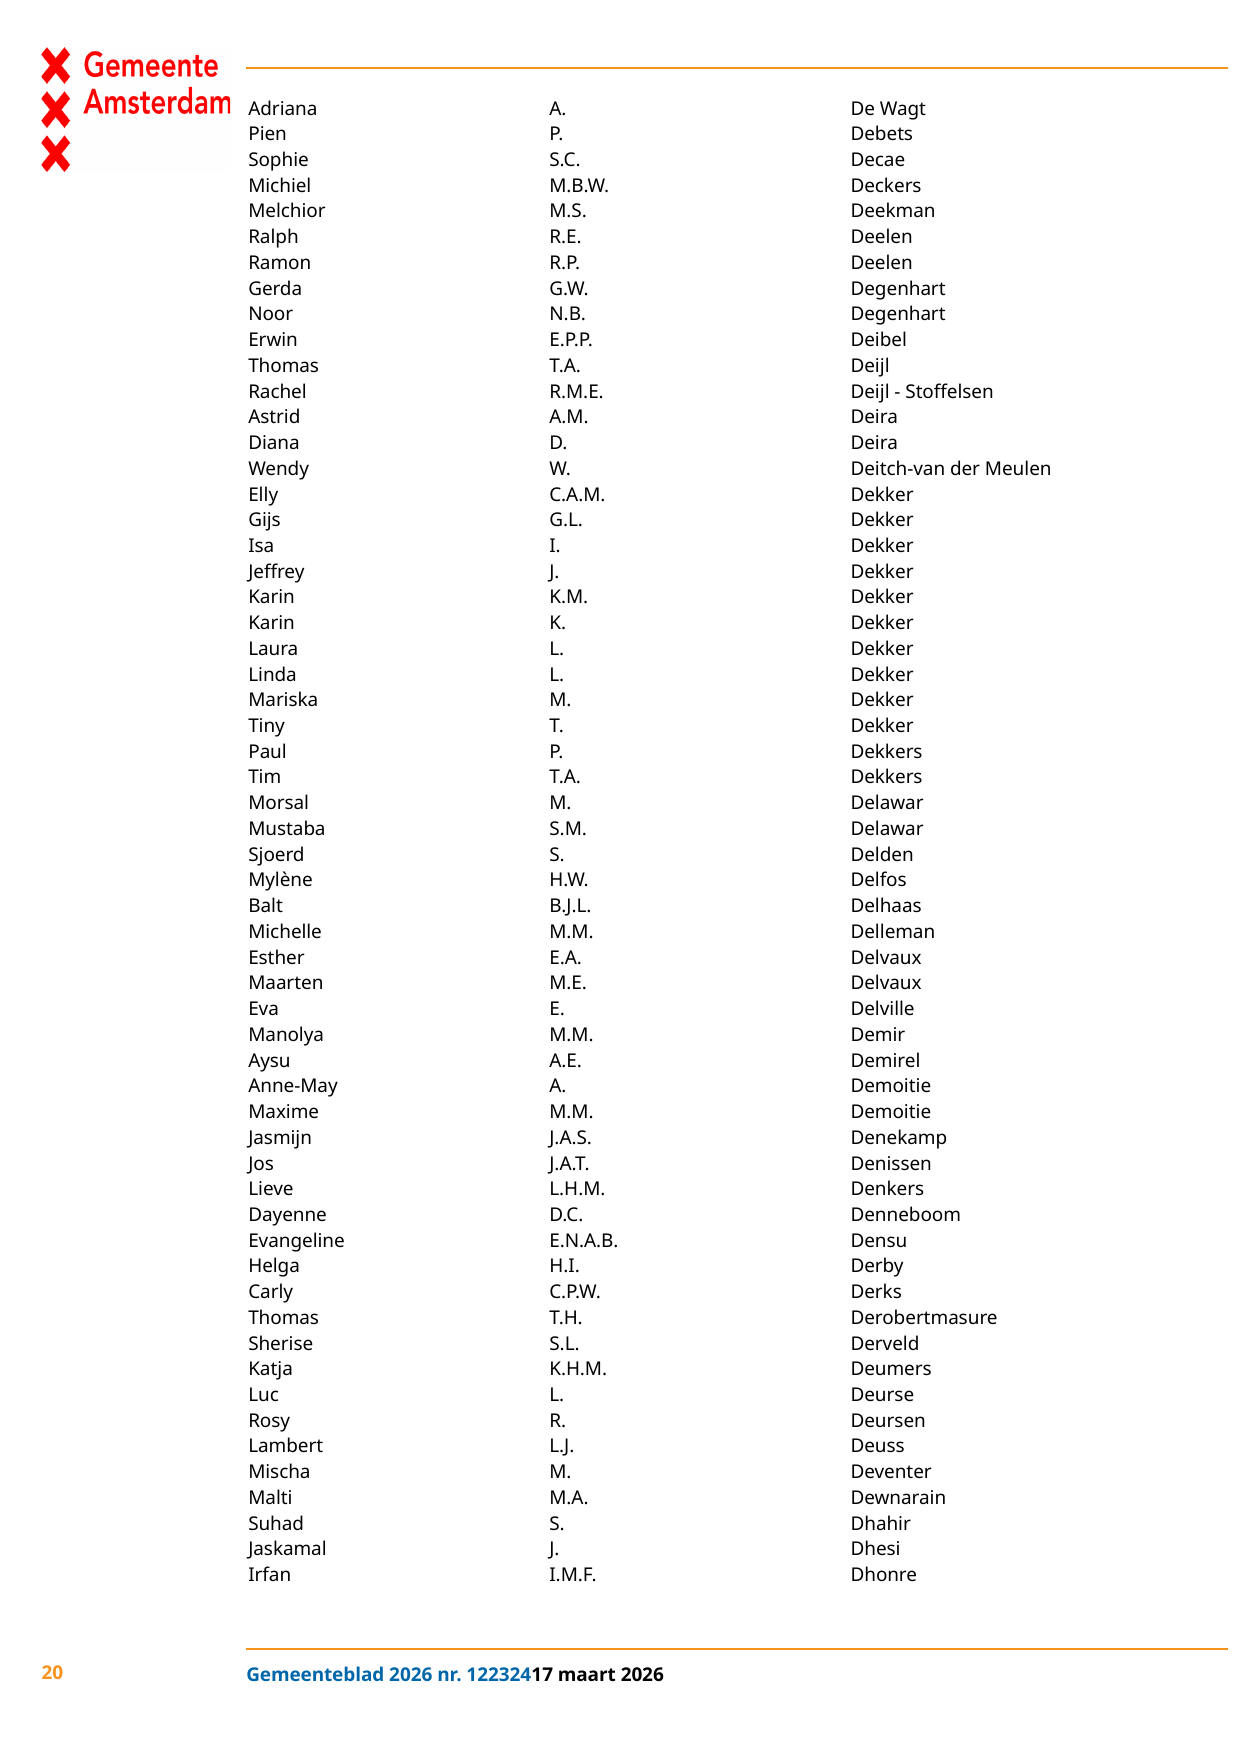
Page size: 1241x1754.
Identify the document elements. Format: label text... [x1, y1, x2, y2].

table_cell E.P.P. [549, 326, 850, 352]
table_cell J.A.T. [549, 1150, 850, 1175]
table_cell Denneboom [850, 1201, 1152, 1227]
table_cell K.M. [549, 584, 850, 609]
table_cell T.H. [549, 1304, 850, 1330]
table_cell Densu [850, 1227, 1152, 1253]
table_cell Thomas [248, 352, 549, 378]
table_cell Delhaas [850, 893, 1152, 918]
table_cell Dekker [850, 532, 1152, 558]
table_cell A.M. [549, 404, 850, 429]
table_cell Balt [248, 893, 549, 918]
table_cell Dewnarain [850, 1484, 1152, 1510]
table_cell Denissen [850, 1150, 1152, 1175]
table_cell E.A. [549, 944, 850, 969]
table_cell P. [549, 121, 850, 146]
table_cell G.L. [549, 506, 850, 532]
table_cell Delawar [850, 815, 1152, 841]
table_cell S.C. [549, 146, 850, 172]
table_cell Paul [248, 738, 549, 764]
table_cell Evangeline [248, 1227, 549, 1253]
table_cell Sophie [248, 146, 549, 172]
table_cell Derks [850, 1278, 1152, 1304]
table_cell Debets [850, 121, 1152, 146]
table_cell M. [549, 687, 850, 712]
table_cell Astrid [248, 404, 549, 429]
table_cell M.E. [549, 970, 850, 995]
table_cell Denkers [850, 1175, 1152, 1201]
table_cell C.P.W. [549, 1278, 850, 1304]
table_cell Deelen [850, 249, 1152, 275]
table_cell Deira [850, 429, 1152, 455]
table_cell Melchior [248, 198, 549, 223]
table_cell Esther [248, 944, 549, 969]
table_cell A. [549, 95, 850, 121]
table_cell Helga [248, 1253, 549, 1278]
table_cell L. [549, 1381, 850, 1407]
table_cell Demirel [850, 1047, 1152, 1072]
picture [41, 47, 231, 172]
table_cell Gijs [248, 506, 549, 532]
table_cell Degenhart [850, 301, 1152, 326]
table_cell S. [549, 1510, 850, 1536]
table_cell W. [549, 455, 850, 481]
table_cell Mischa [248, 1459, 549, 1484]
table_cell Demir [850, 1021, 1152, 1047]
table_cell Adriana [248, 95, 549, 121]
table_cell Derby [850, 1253, 1152, 1278]
table_cell Dekker [850, 506, 1152, 532]
table_cell I.M.F. [549, 1561, 850, 1587]
table_cell E.N.A.B. [549, 1227, 850, 1253]
table_cell Thomas [248, 1304, 549, 1330]
table_cell Delden [850, 841, 1152, 867]
table_cell Deira [850, 404, 1152, 429]
table_cell Deventer [850, 1459, 1152, 1484]
table_cell A.E. [549, 1047, 850, 1072]
table_cell Dayenne [248, 1201, 549, 1227]
table_cell Jeffrey [248, 558, 549, 584]
table_cell R.M.E. [549, 378, 850, 403]
table_cell G.W. [549, 275, 850, 301]
table_cell Laura [248, 635, 549, 661]
table_cell Demoitie [850, 1098, 1152, 1124]
table_cell Wendy [248, 455, 549, 481]
table_cell Mustaba [248, 815, 549, 841]
table_cell Denekamp [850, 1124, 1152, 1150]
table_cell M.M. [549, 1098, 850, 1124]
table_cell Deelen [850, 224, 1152, 249]
table_cell Jaskamal [248, 1536, 549, 1561]
table_cell M. [549, 1459, 850, 1484]
table_cell Deuss [850, 1433, 1152, 1458]
table_cell S.L. [549, 1330, 850, 1356]
table_cell Decae [850, 146, 1152, 172]
table_cell Deumers [850, 1356, 1152, 1381]
table_cell De Wagt [850, 95, 1152, 121]
table_cell Sherise [248, 1330, 549, 1356]
table_cell H.I. [549, 1253, 850, 1278]
table_cell Katja [248, 1356, 549, 1381]
table_cell Deibel [850, 326, 1152, 352]
table_cell I. [549, 532, 850, 558]
table_cell Dekkers [850, 764, 1152, 789]
table_cell Maarten [248, 970, 549, 995]
table_cell Dhahir [850, 1510, 1152, 1536]
table_cell Deekman [850, 198, 1152, 223]
table_cell S. [549, 841, 850, 867]
table_cell Dekker [850, 481, 1152, 506]
table_cell Linda [248, 661, 549, 687]
table_cell B.J.L. [549, 893, 850, 918]
table_cell Deckers [850, 172, 1152, 198]
table_cell Dekker [850, 558, 1152, 584]
table_cell M.B.W. [549, 172, 850, 198]
table_cell Manolya [248, 1021, 549, 1047]
table_cell R.P. [549, 249, 850, 275]
table_cell Malti [248, 1484, 549, 1510]
table_cell C.A.M. [549, 481, 850, 506]
table_cell Eva [248, 995, 549, 1021]
table_cell Ralph [248, 224, 549, 249]
table_cell J.A.S. [549, 1124, 850, 1150]
table_cell N.B. [549, 301, 850, 326]
table_cell Delawar [850, 790, 1152, 815]
table_cell R. [549, 1407, 850, 1433]
table_cell Derobertmasure [850, 1304, 1152, 1330]
table_cell Delleman [850, 918, 1152, 944]
table_cell Dekkers [850, 738, 1152, 764]
table_cell M.A. [549, 1484, 850, 1510]
table_cell Isa [248, 532, 549, 558]
table_cell Pien [248, 121, 549, 146]
table_cell Karin [248, 609, 549, 635]
table_cell L.J. [549, 1433, 850, 1458]
table_cell M.S. [549, 198, 850, 223]
table_cell Mariska [248, 687, 549, 712]
table_cell Michiel [248, 172, 549, 198]
table_cell S.M. [549, 815, 850, 841]
table_cell Deurse [850, 1381, 1152, 1407]
table_cell T.A. [549, 764, 850, 789]
table_cell Dhonre [850, 1561, 1152, 1587]
table_cell M.M. [549, 918, 850, 944]
table_cell Ramon [248, 249, 549, 275]
table_cell Degenhart [850, 275, 1152, 301]
table_cell Dekker [850, 609, 1152, 635]
table_cell Delfos [850, 867, 1152, 892]
table_cell Aysu [248, 1047, 549, 1072]
table_cell Suhad [248, 1510, 549, 1536]
table_cell Anne-May [248, 1073, 549, 1098]
table_cell A. [549, 1073, 850, 1098]
table_cell Dekker [850, 661, 1152, 687]
table_cell Luc [248, 1381, 549, 1407]
table_cell Dekker [850, 635, 1152, 661]
table_cell P. [549, 738, 850, 764]
table_cell Lambert [248, 1433, 549, 1458]
table_cell D. [549, 429, 850, 455]
table_cell Jos [248, 1150, 549, 1175]
table_cell Carly [248, 1278, 549, 1304]
table_cell Deijl [850, 352, 1152, 378]
table_cell D.C. [549, 1201, 850, 1227]
table_cell Delville [850, 995, 1152, 1021]
table_cell Sjoerd [248, 841, 549, 867]
table_cell K.H.M. [549, 1356, 850, 1381]
table_cell L. [549, 661, 850, 687]
table_cell M. [549, 790, 850, 815]
table_cell Irfan [248, 1561, 549, 1587]
table_cell Deitch-van der Meulen [850, 455, 1152, 481]
table_cell K. [549, 609, 850, 635]
table_cell Tim [248, 764, 549, 789]
table_cell Lieve [248, 1175, 549, 1201]
table_cell Dekker [850, 584, 1152, 609]
table_cell Diana [248, 429, 549, 455]
table_cell Dekker [850, 687, 1152, 712]
table_cell Demoitie [850, 1073, 1152, 1098]
table_cell Michelle [248, 918, 549, 944]
table_cell L. [549, 635, 850, 661]
table_cell J. [549, 1536, 850, 1561]
table_cell Gerda [248, 275, 549, 301]
table_cell Deijl - Stoffelsen [850, 378, 1152, 403]
table_cell Morsal [248, 790, 549, 815]
table_cell Rosy [248, 1407, 549, 1433]
table_cell Maxime [248, 1098, 549, 1124]
table_cell Derveld [850, 1330, 1152, 1356]
table_cell J. [549, 558, 850, 584]
table_cell T. [549, 712, 850, 738]
table_cell Delvaux [850, 944, 1152, 969]
table_cell Tiny [248, 712, 549, 738]
table_cell Mylène [248, 867, 549, 892]
table_cell Dekker [850, 712, 1152, 738]
table_cell Noor [248, 301, 549, 326]
table_cell T.A. [549, 352, 850, 378]
table_cell Dhesi [850, 1536, 1152, 1561]
table_cell Karin [248, 584, 549, 609]
table_cell Jasmijn [248, 1124, 549, 1150]
table_cell Deursen [850, 1407, 1152, 1433]
table_cell Delvaux [850, 970, 1152, 995]
table_cell M.M. [549, 1021, 850, 1047]
table_cell L.H.M. [549, 1175, 850, 1201]
table_cell R.E. [549, 224, 850, 249]
table_cell E. [549, 995, 850, 1021]
table_cell Erwin [248, 326, 549, 352]
table_cell Rachel [248, 378, 549, 403]
table_cell H.W. [549, 867, 850, 892]
table_cell Elly [248, 481, 549, 506]
